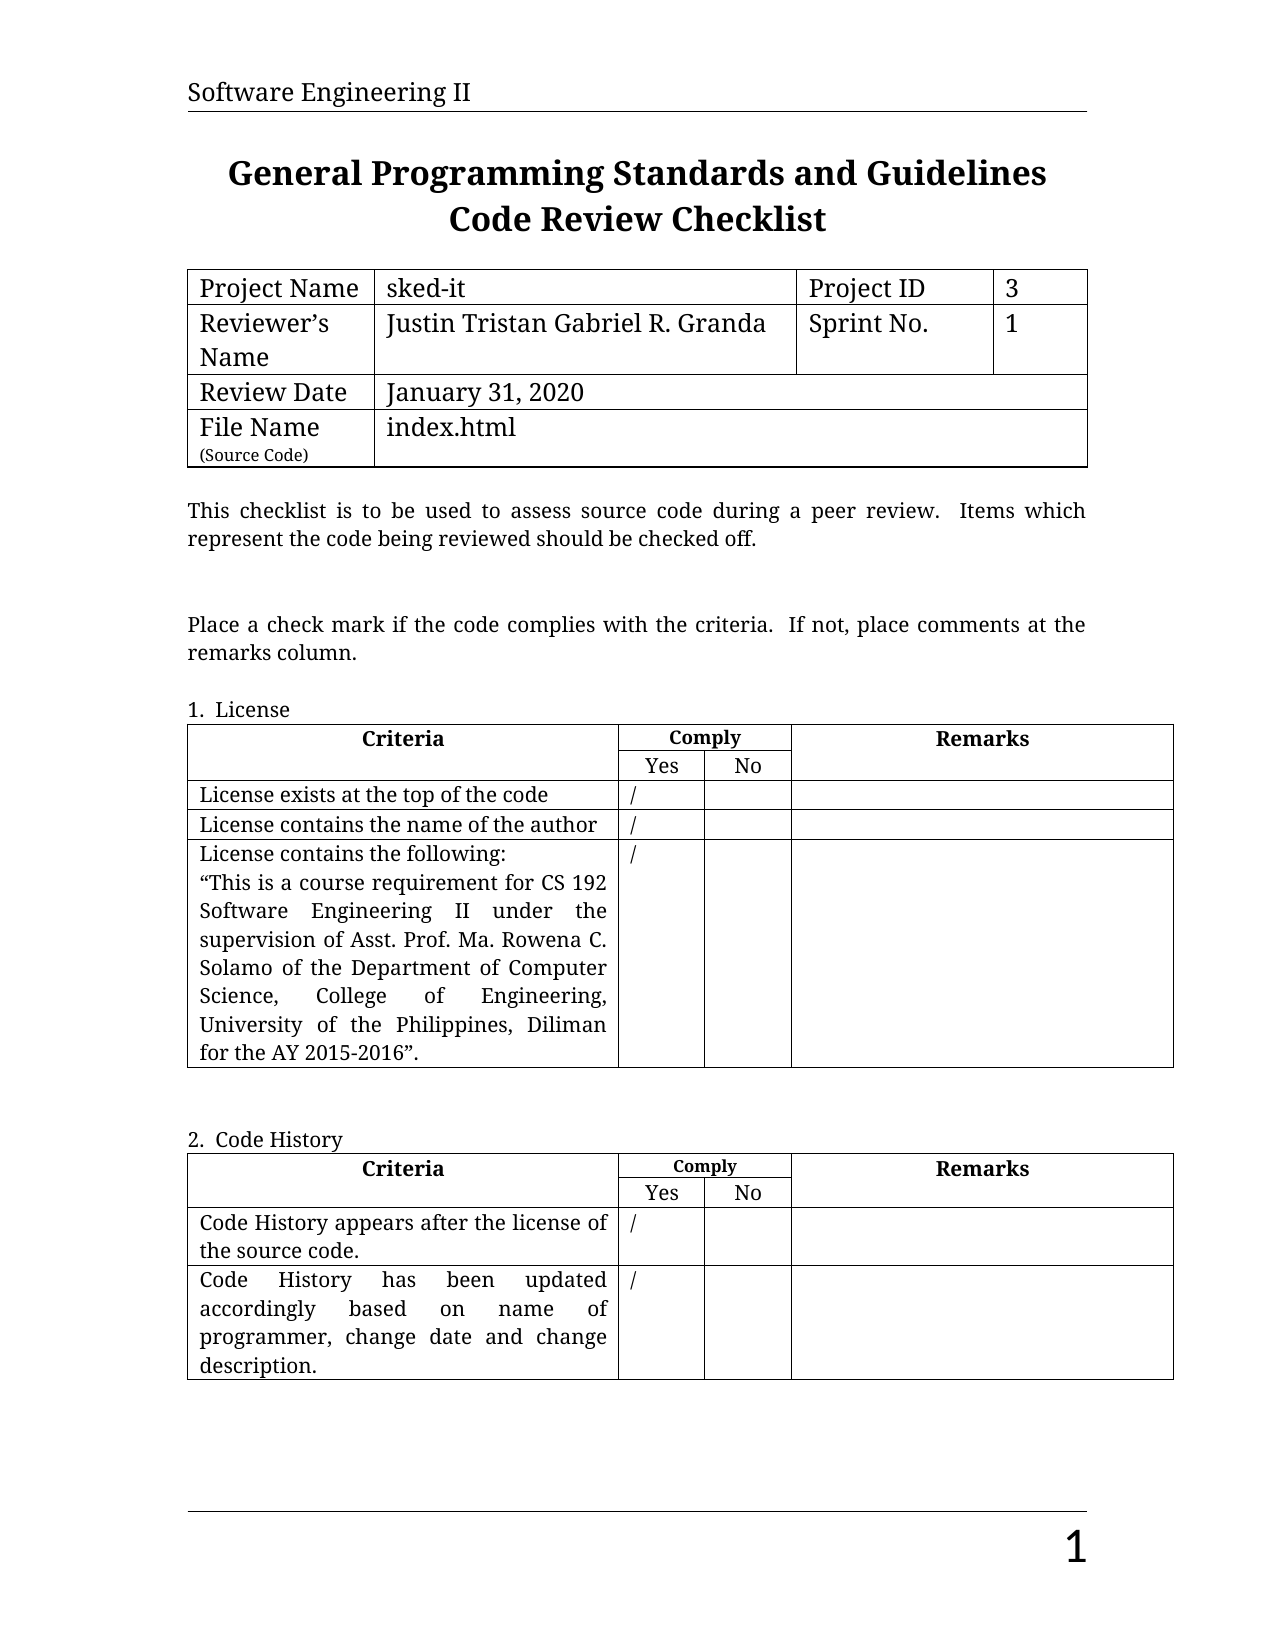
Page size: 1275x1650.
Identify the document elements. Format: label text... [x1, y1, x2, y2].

text 2. Code History [187, 1125, 1087, 1153]
table_cell / [619, 1208, 704, 1264]
text 1. License [187, 695, 1087, 723]
table_cell Review Date [188, 375, 374, 409]
table_header Project ID [797, 270, 993, 304]
table_cell [792, 840, 1173, 1067]
table_cell License exists at the top of the code [188, 781, 618, 809]
table_header Comply [619, 1154, 791, 1177]
table_cell [705, 1208, 791, 1264]
table_header Remarks [792, 725, 1173, 779]
text This checklist is to be used to assess source code during a peer review. Items which represent the code being reviewed should be checked off. [187, 496, 1087, 553]
table_cell [792, 1266, 1173, 1379]
table_header 3 [994, 270, 1087, 304]
table_cell License contains the name of the author [188, 810, 618, 838]
table_cell [792, 810, 1173, 838]
table_header Criteria [188, 725, 618, 779]
table_cell [792, 1208, 1173, 1264]
table_cell / [619, 840, 704, 1067]
table_cell index.html [375, 410, 1087, 466]
table_cell File Name (Source Code) [188, 410, 374, 466]
table_header Comply [619, 725, 791, 750]
table_header sked-it [375, 270, 796, 304]
table_cell Reviewer’s Name [188, 305, 374, 373]
table_cell No [705, 751, 791, 779]
table_header Remarks [792, 1154, 1173, 1207]
table_cell Code History has been updated accordingly based on name of programmer, change date and change description. [188, 1266, 618, 1379]
table_cell Yes [619, 1178, 704, 1207]
table_cell [705, 1266, 791, 1379]
table_cell [705, 840, 791, 1067]
table_cell 1 [994, 305, 1087, 373]
table_cell / [619, 781, 704, 809]
table_header Criteria [188, 1154, 618, 1207]
text General Programming Standards and Guidelines Code Review Checklist [187, 150, 1087, 241]
table_cell Yes [619, 751, 704, 779]
table_cell / [619, 810, 704, 838]
table_cell [705, 781, 791, 809]
table_cell Code History appears after the license of the source code. [188, 1208, 618, 1264]
table_header Project Name [188, 270, 374, 304]
table_cell License contains the following: “This is a course requirement for CS 192 Software Engineering II under the supervision of Asst. Prof. Ma. Rowena C. Solamo of the Department of Computer Science, College of Engineering, University of the Philippines, Diliman for the AY 2015-2016”. [188, 840, 618, 1067]
table_cell No [705, 1178, 791, 1207]
table_cell January 31, 2020 [375, 375, 1087, 409]
table_cell [792, 781, 1173, 809]
table_cell / [619, 1266, 704, 1379]
table_cell Sprint No. [797, 305, 993, 373]
table_cell Justin Tristan Gabriel R. Granda [375, 305, 796, 373]
table_cell [705, 810, 791, 838]
text Place a check mark if the code complies with the criteria. If not, place comments at the remarks column. [187, 610, 1087, 667]
